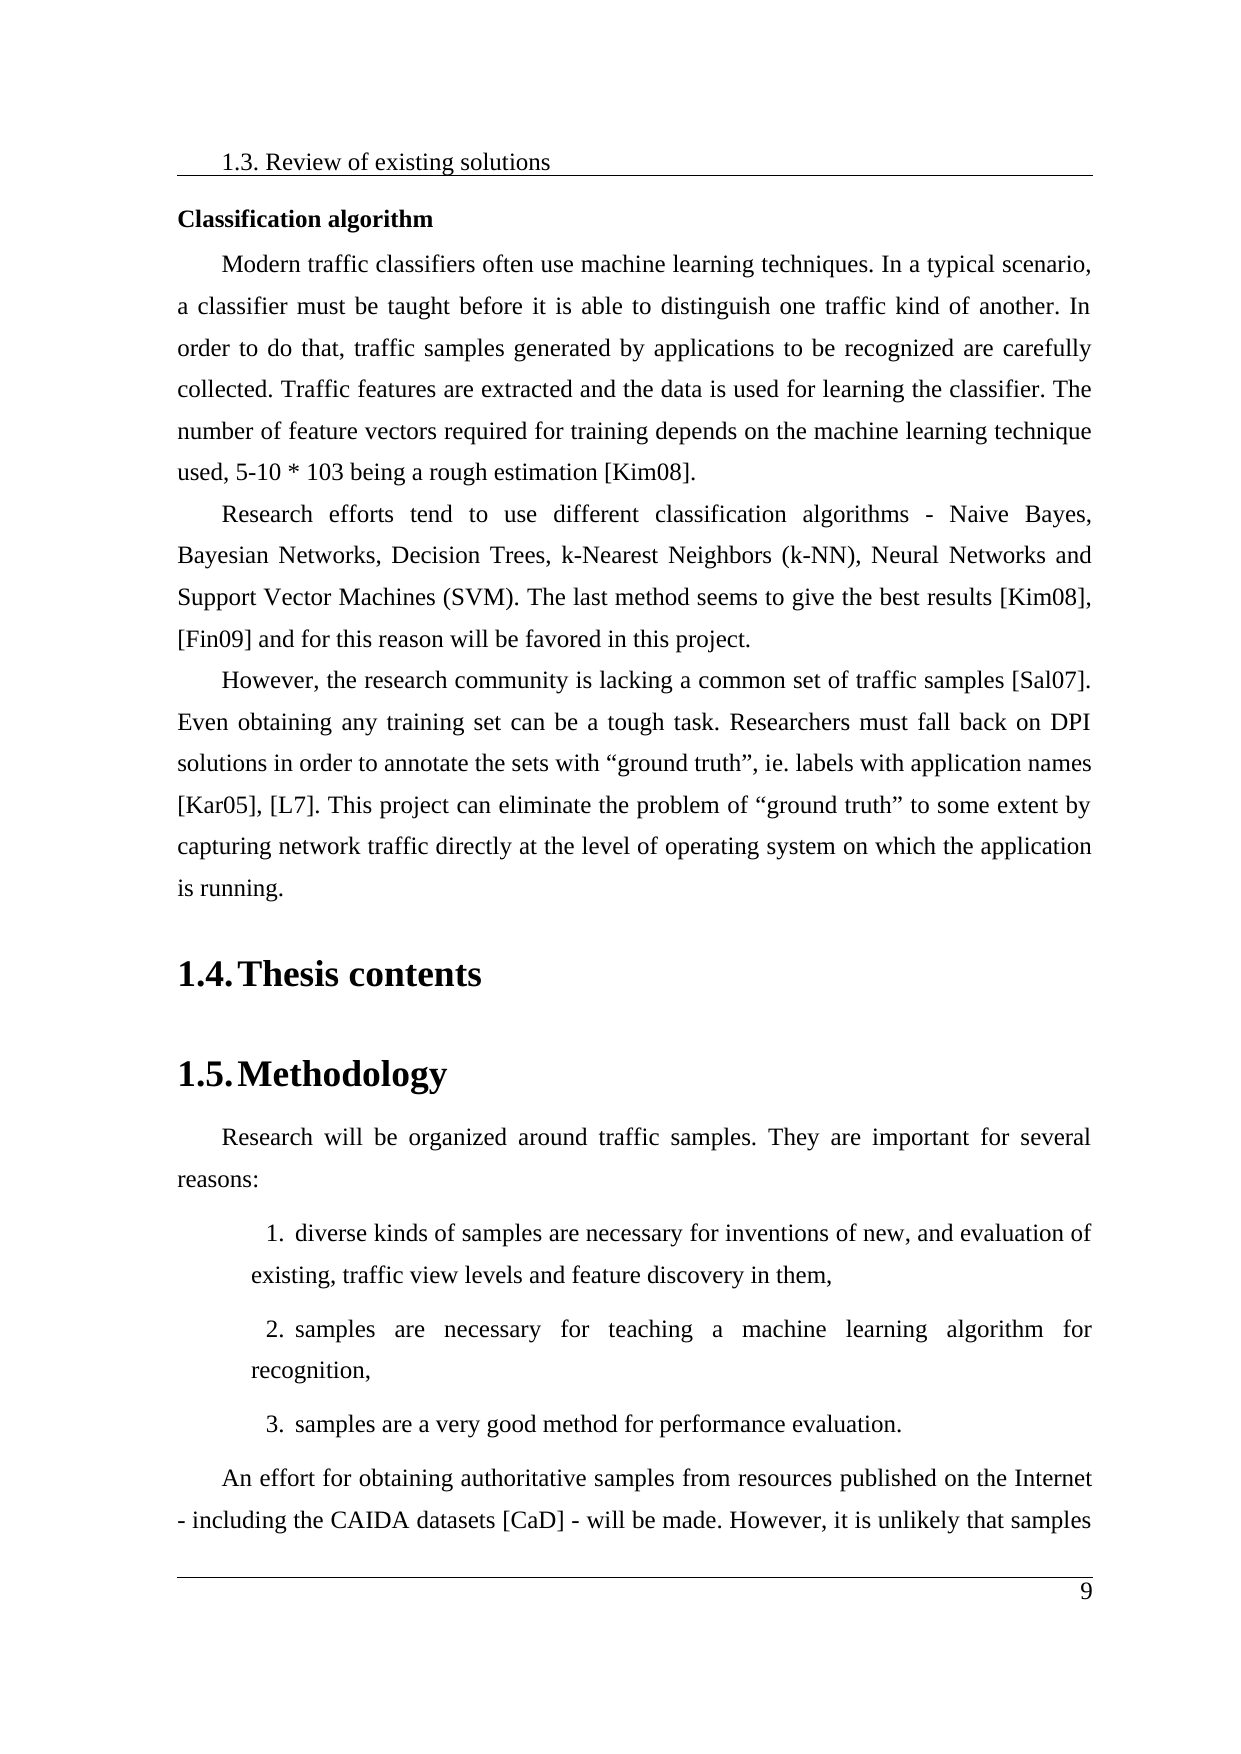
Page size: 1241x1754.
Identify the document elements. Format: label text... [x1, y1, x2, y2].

text An effort for obtaining authoritative samples from resources published on the Internet - including the CAIDA datasets [CaD] - will be made. However, it is unlikely that samples [177, 1464, 1093, 1534]
text However, the research community is lacking a common set of traffic samples [Sal07]. Even obtaining any training set can be a tough task. Researchers must fall back on DPI solutions in order to annotate the sets with “ground truth”, ie. labels with application names [Kar05], [L7]. This project can eliminate the problem of “ground truth” to some extent by capturing network traffic directly at the level of operating system on which the application is running. [177, 666, 1093, 902]
text Research will be organized around traffic samples. They are important for several reasons: [177, 1123, 1093, 1193]
list diverse kinds of samples are necessary for inventions of new, and evaluation of existing, traffic view levels and feature discovery in them, [221, 1219, 1093, 1288]
subtitle Classification algorithm [177, 205, 1093, 233]
list samples are necessary for teaching a machine learning algorithm for recognition, [221, 1315, 1093, 1384]
text Modern traffic classifiers often use machine learning techniques. In a typical scenario, a classifier must be taught before it is able to distinguish one traffic kind of another. In order to do that, traffic samples generated by applications to be recognized are carefully collected. Traffic features are extracted and the data is used for learning the classifier. The number of feature vectors required for training depends on the machine learning technique used, 5-10 * 103 being a rough estimation [Kim08]. [177, 251, 1093, 486]
text Research efforts tend to use different classification algorithms - Naive Bayes, Bayesian Networks, Decision Trees, k-Nearest Neighbors (k-NN), Neural Networks and Support Vector Machines (SVM). The last method seems to give the best results [Kim08], [Fin09] and for this reason will be favored in this project. [177, 500, 1093, 652]
list samples are a very good method for performance evaluation. [221, 1410, 1093, 1438]
subtitle Methodology [177, 1053, 1093, 1094]
subtitle Thesis contents [177, 953, 1093, 995]
